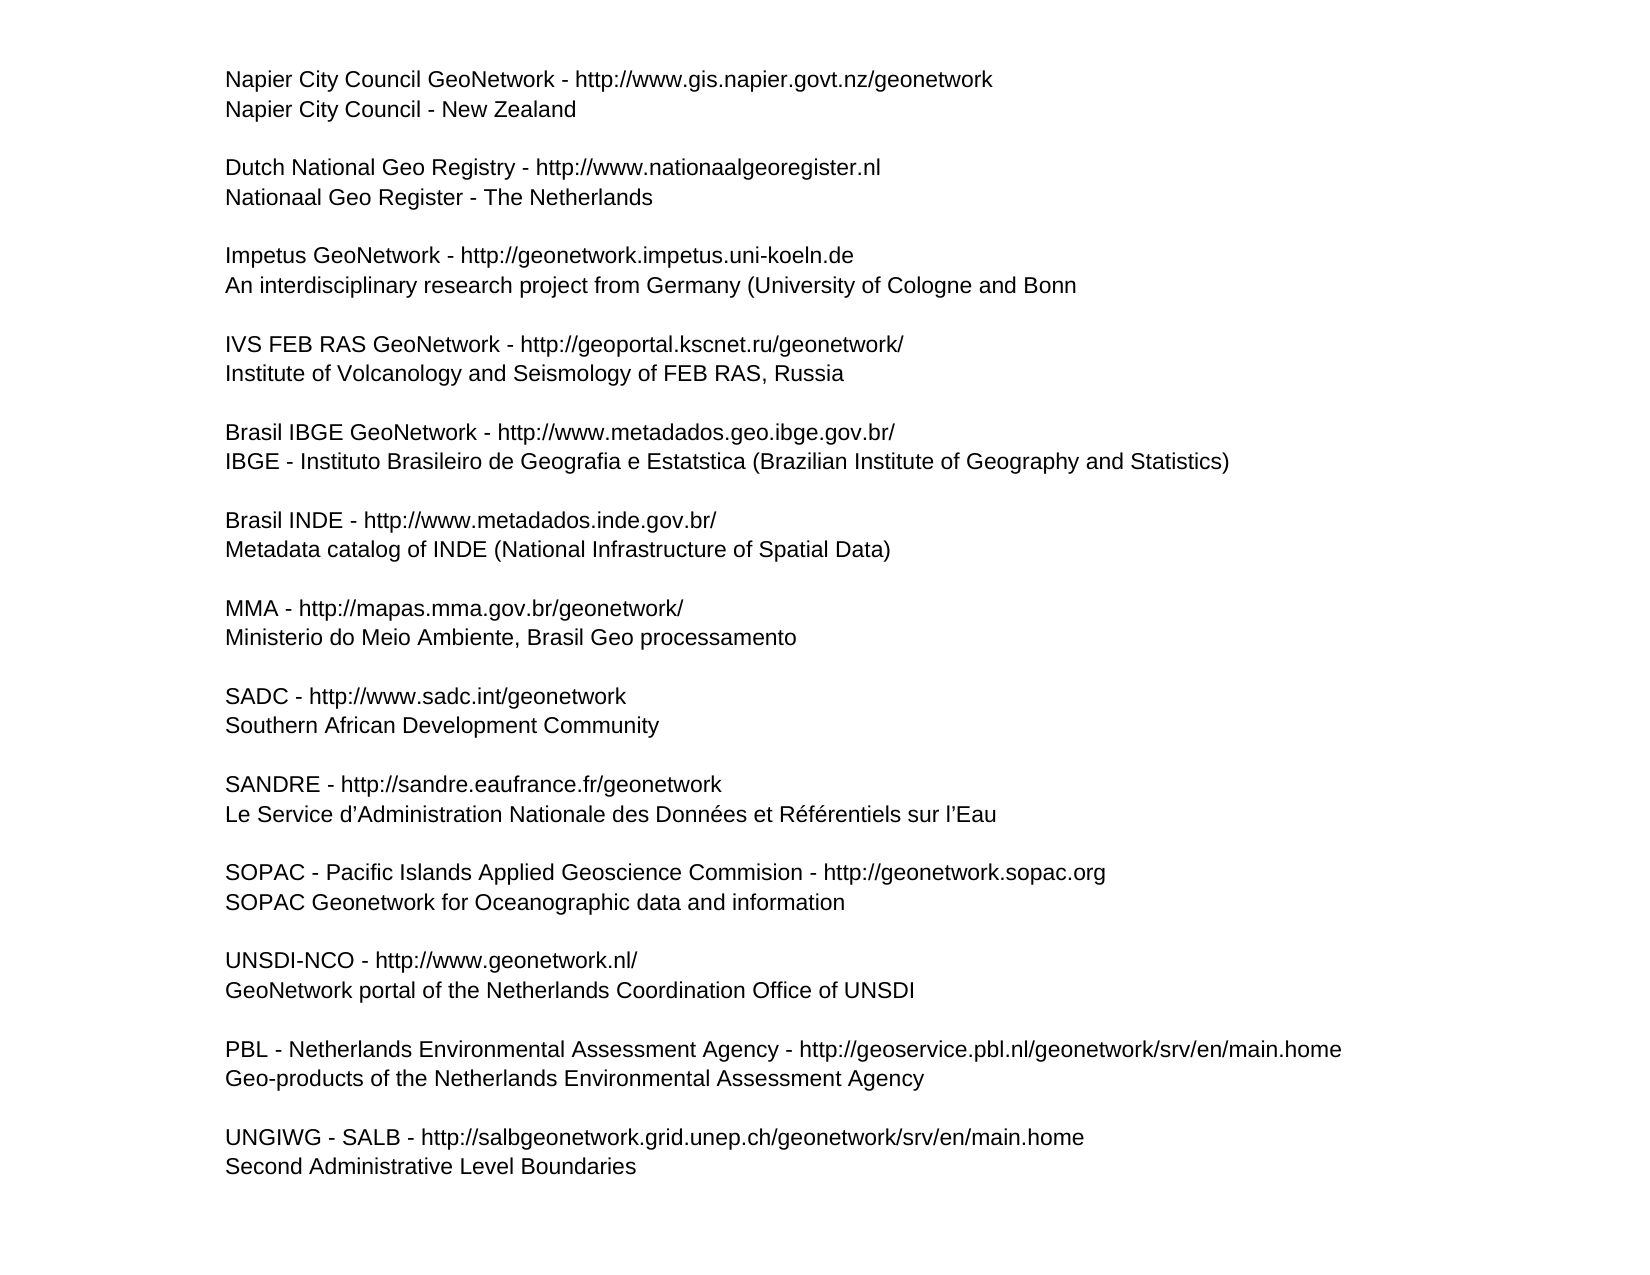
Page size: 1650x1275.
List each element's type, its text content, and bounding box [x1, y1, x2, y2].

text Napier City Council GeoNetwork - http://www.gis.napier.govt.nz/geonetwork Napier City Council - New Zealand Dutch National Geo Registry - http://www.nationaalgeoregister.nl Nationaal Geo Register - The Netherlands Impetus GeoNetwork - http://geonetwork.impetus.uni-koeln.de An interdisciplinary research project from Germany (University of Cologne and Bonn IVS FEB RAS GeoNetwork - http://geoportal.kscnet.ru/geonetwork/ Institute of Volcanology and Seismology of FEB RAS, Russia Brasil IBGE GeoNetwork - http://www.metadados.geo.ibge.gov.br/ IBGE - Instituto Brasileiro de Geografia e Estatstica (Brazilian Institute of Geography and Statistics) Brasil INDE - http://www.metadados.inde.gov.br/ Metadata catalog of INDE (National Infrastructure of Spatial Data) MMA - http://mapas.mma.gov.br/geonetwork/ Ministerio do Meio Ambiente, Brasil Geo processamento SADC - http://www.sadc.int/geonetwork Southern African Development Community SANDRE - http://sandre.eaufrance.fr/geonetwork Le Service d’Administration Nationale des Données et Référentiels sur l’Eau SOPAC - Pacific Islands Applied Geoscience Commision - http://geonetwork.sopac.org SOPAC Geonetwork for Oceanographic data and information UNSDI-NCO - http://www.geonetwork.nl/ GeoNetwork portal of the Netherlands Coordination Office of UNSDI PBL - Netherlands Environmental Assessment Agency - http://geoservice.pbl.nl/geonetwork/srv/en/main.home Geo-products of the Netherlands Environmental Assessment Agency UNGIWG - SALB - http://salbgeonetwork.grid.unep.ch/geonetwork/srv/en/main.home Second Administrative Level Boundaries [225, 37, 1500, 1209]
